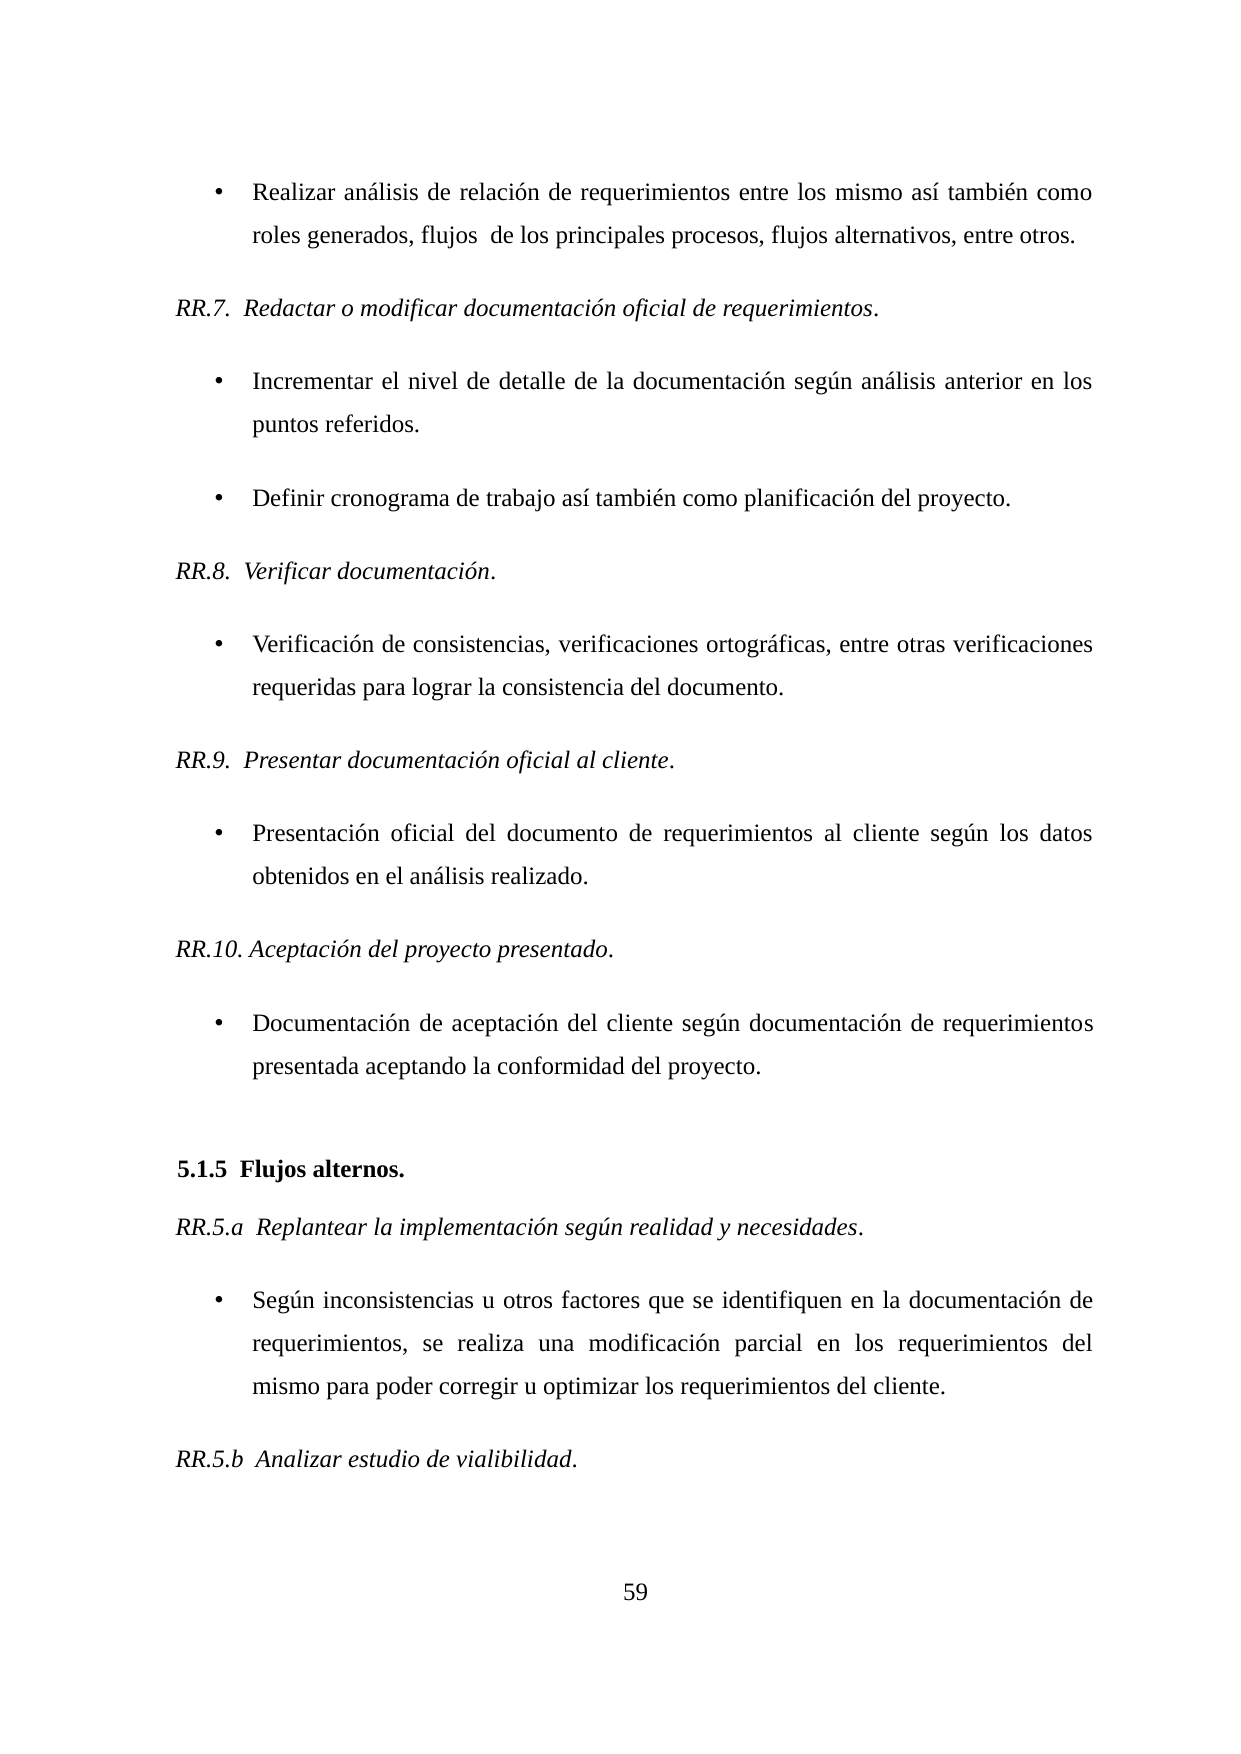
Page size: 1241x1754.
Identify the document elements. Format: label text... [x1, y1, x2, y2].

list RR.7. Redactar o modificar documentación oficial de requerimientos. [175, 293, 1093, 322]
list Según inconsistencias u otros factores que se identifiquen en la documentación de requerimientos, se realiza una modificación parcial en los requerimientos del mismo para poder corregir u optimizar los requerimientos del cliente. [214, 1285, 1093, 1400]
list 5.1.5 Flujos alternos. [177, 1154, 1093, 1183]
list Definir cronograma de trabajo así también como planificación del proyecto. [214, 483, 1093, 511]
list RR.8. Verificar documentación. [175, 556, 1093, 584]
list Realizar análisis de relación de requerimientos entre los mismo así también como roles generados, flujos de los principales procesos, flujos alternativos, entre otros. [214, 177, 1093, 249]
list Documentación de aceptación del cliente según documentación de requerimientos presentada aceptando la conformidad del proyecto. [214, 1008, 1093, 1079]
list RR.10. Aceptación del proyecto presentado. [175, 934, 1093, 963]
list Presentación oficial del documento de requerimientos al cliente según los datos obtenidos en el análisis realizado. [214, 818, 1093, 890]
list RR.5.a Replantear la implementación según realidad y necesidades. [175, 1212, 1093, 1241]
list RR.9. Presentar documentación oficial al cliente. [175, 745, 1093, 774]
list Verificación de consistencias, verificaciones ortográficas, entre otras verificaciones requeridas para lograr la consistencia del documento. [214, 629, 1093, 701]
list RR.5.b Analizar estudio de vialibilidad. [175, 1444, 1093, 1473]
list Incrementar el nivel de detalle de la documentación según análisis anterior en los puntos referidos. [214, 366, 1093, 438]
